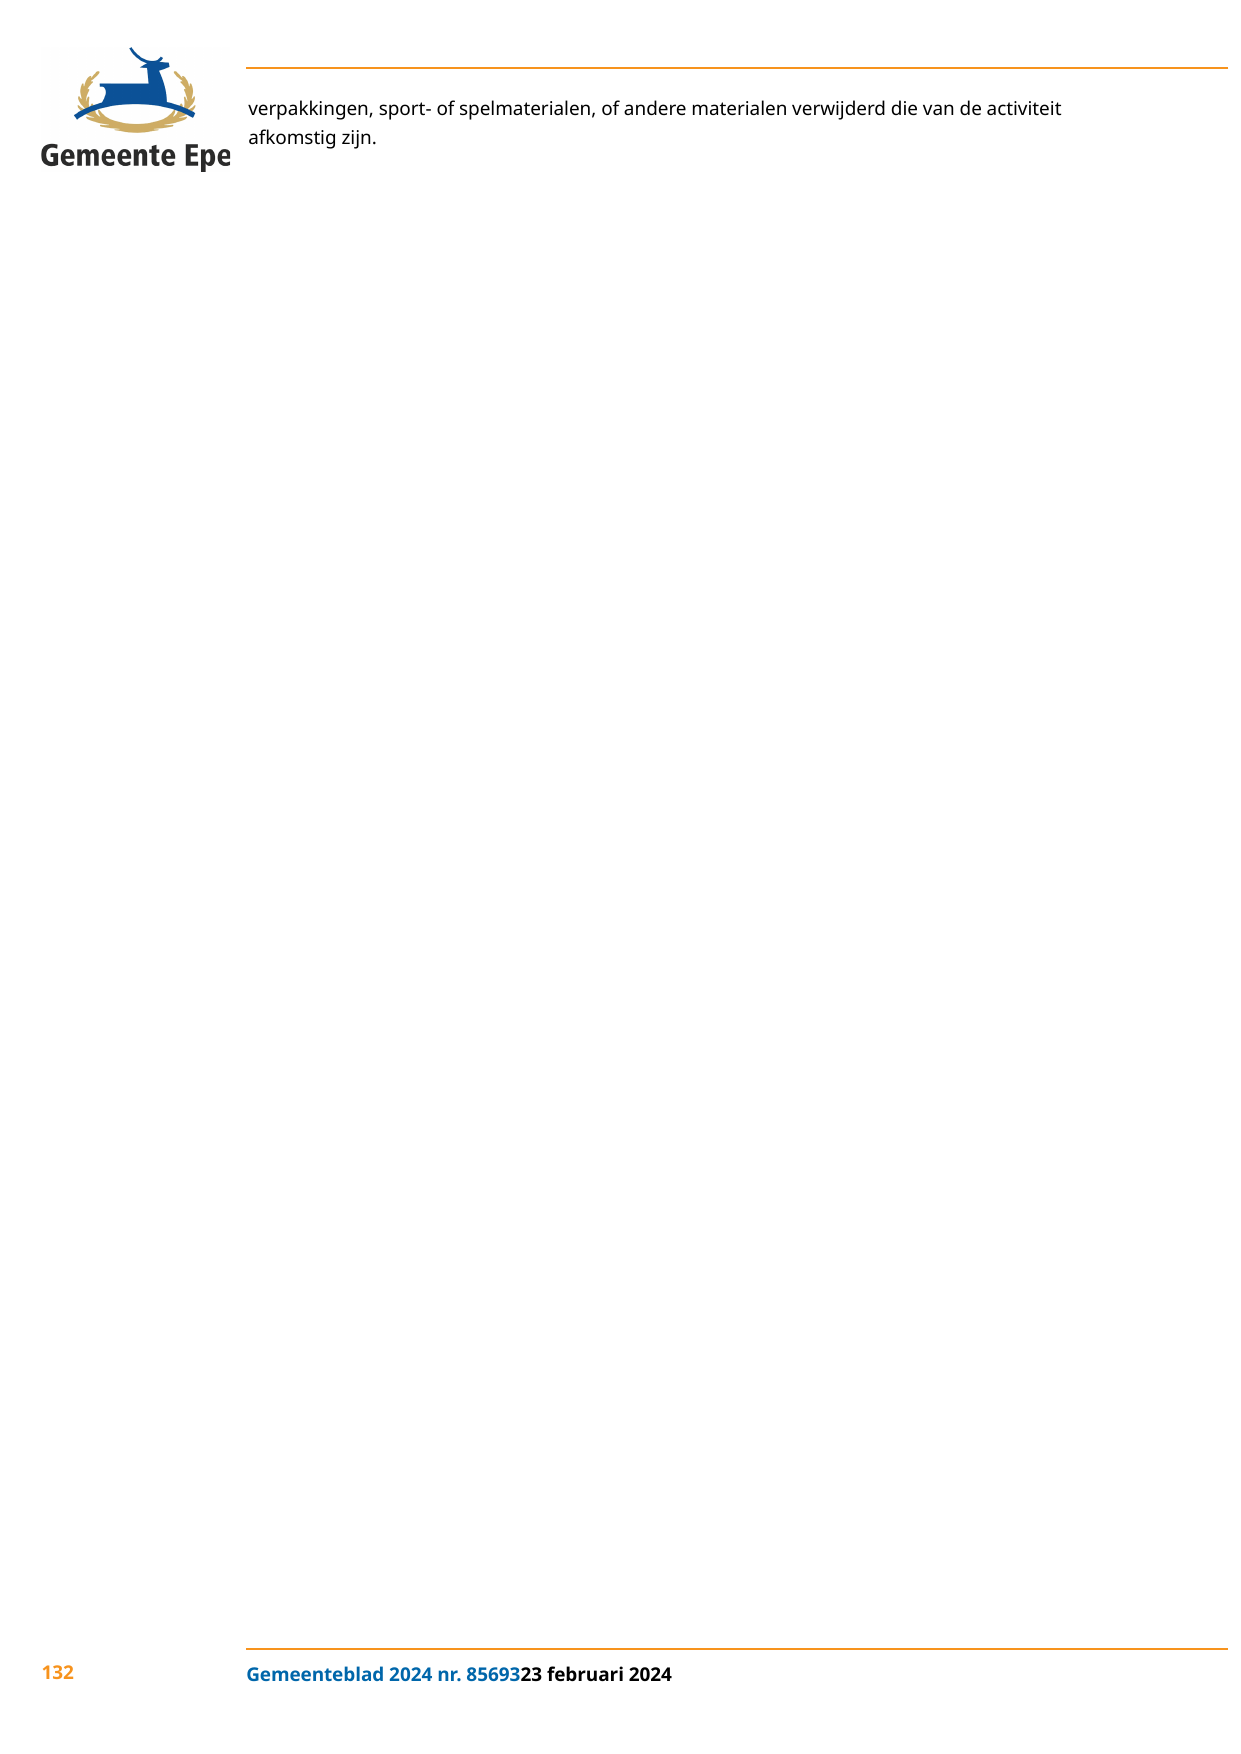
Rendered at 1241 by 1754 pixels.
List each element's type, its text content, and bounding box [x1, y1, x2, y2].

picture [41, 47, 231, 172]
text verpakkingen, sport- of spelmaterialen, of andere materialen verwijderd die van de activiteit afkomstig zijn. [248, 95, 1152, 150]
